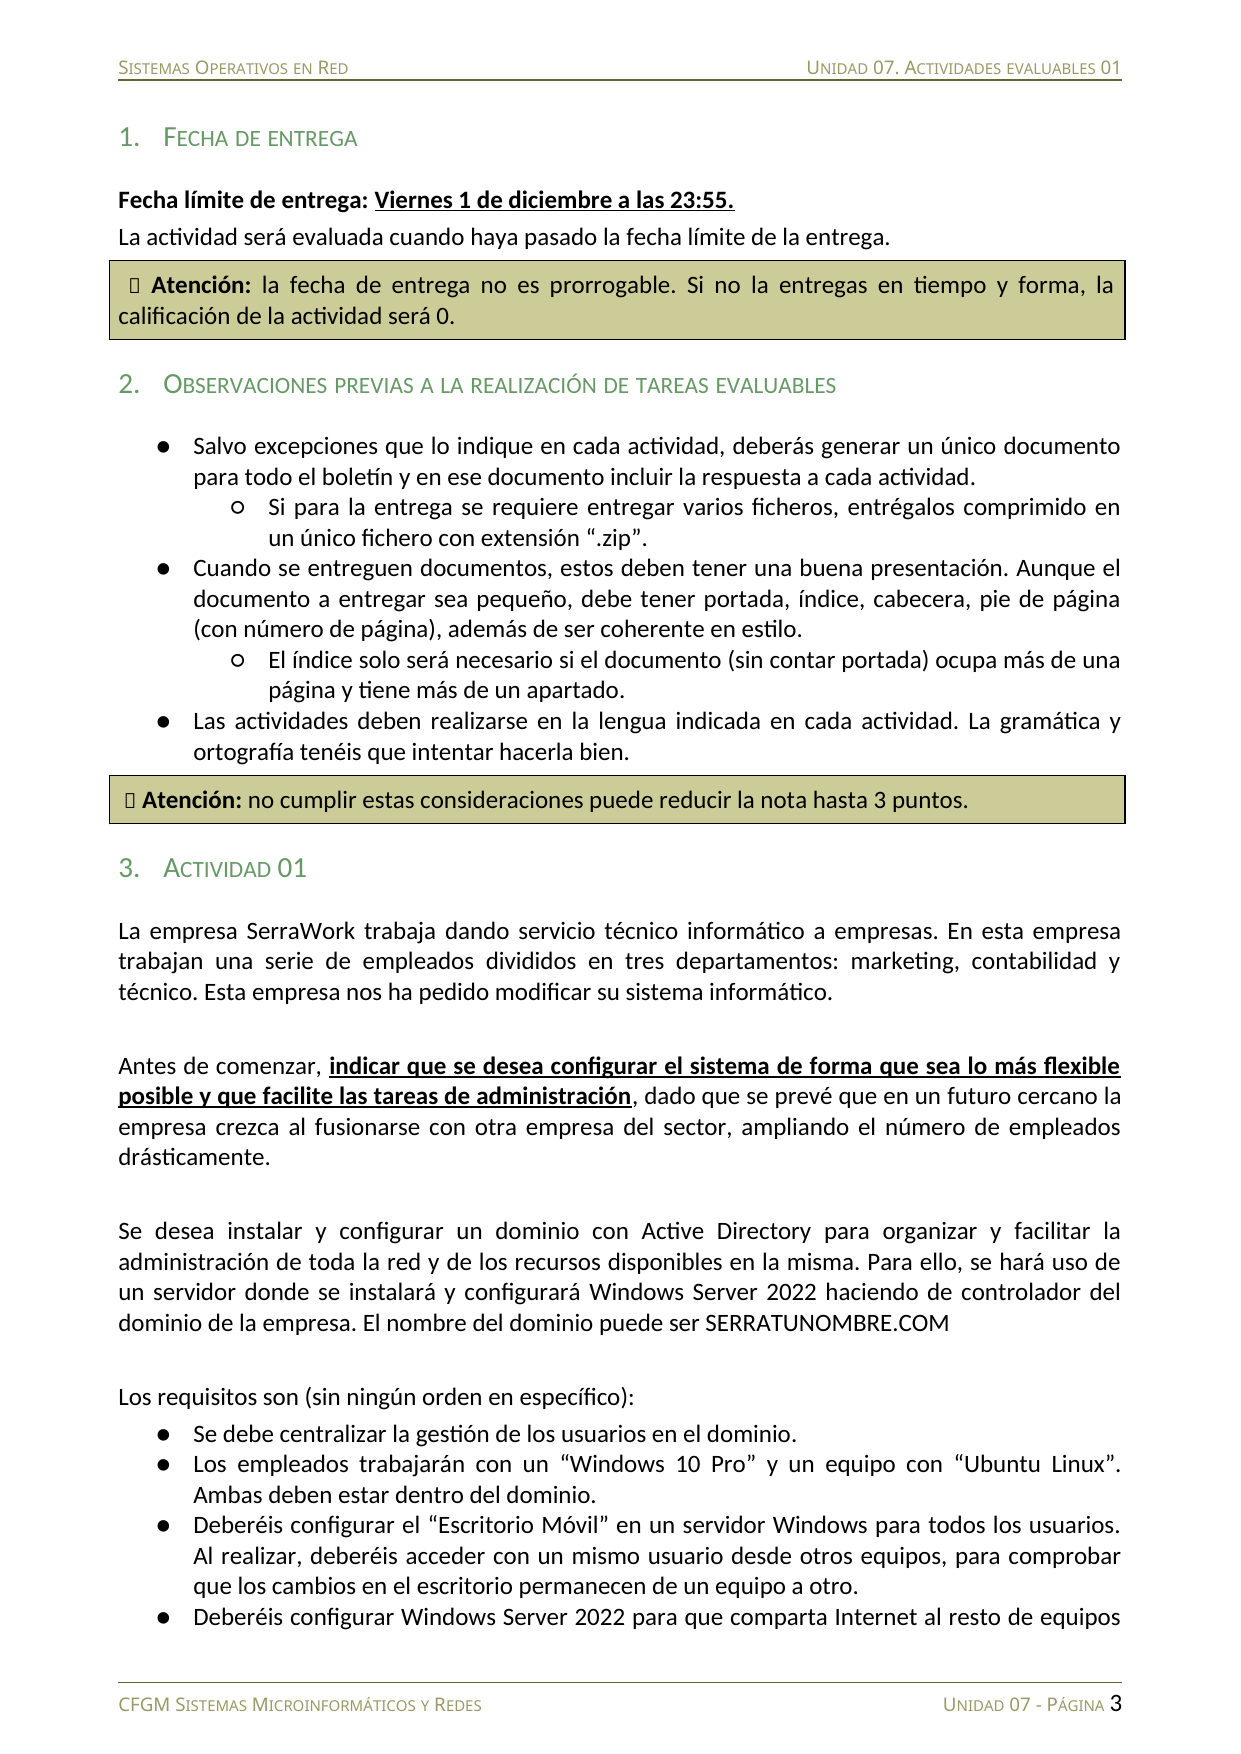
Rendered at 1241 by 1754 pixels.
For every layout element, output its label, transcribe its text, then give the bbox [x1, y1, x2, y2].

list Los empleados trabajarán con un “Windows 10 Pro” y un equipo con “Ubuntu Linux”. Ambas deben estar dentro del dominio. [156, 1448, 1122, 1509]
list Salvo excepciones que lo indique en cada actividad, deberás generar un único documento para todo el boletín y en ese documento incluir la respuesta a cada actividad. [156, 430, 1122, 491]
list Cuando se entreguen documentos, estos deben tener una buena presentación. Aunque el documento a entregar sea pequeño, debe tener portada, índice, cabecera, pie de página (con número de página), además de ser coherente en estilo. [156, 552, 1122, 644]
subtitle Fecha de entrega [118, 118, 1122, 154]
text Los requisitos son (sin ningún orden en específico): [118, 1381, 1122, 1411]
text ❕ Atención: la fecha de entrega no es prorrogable. Si no la entregas en tiempo y forma, la calificación de la actividad será 0. [110, 261, 1124, 339]
text Se desea instalar y configurar un dominio con Active Directory para organizar y facilitar la administración de toda la red y de los recursos disponibles en la misma. Para ello, se hará uso de un servidor donde se instalará y configurará Windows Server 2022 haciendo de controlador del dominio de la empresa. El nombre del dominio puede ser SERRATUNOMBRE.COM [118, 1215, 1122, 1337]
list El índice solo será necesario si el documento (sin contar portada) ocupa más de una página y tiene más de un apartado. [231, 644, 1122, 705]
list Las actividades deben realizarse en la lengua indicada en cada actividad. La gramática y ortografía tenéis que intentar hacerla bien. [156, 705, 1122, 766]
text ❕ Atención: no cumplir estas consideraciones puede reducir la nota hasta 3 puntos. [110, 776, 1124, 823]
list Deberéis configurar el “Escritorio Móvil” en un servidor Windows para todos los usuarios. Al realizar, deberéis acceder con un mismo usuario desde otros equipos, para comprobar que los cambios en el escritorio permanecen de un equipo a otro. [156, 1509, 1122, 1601]
subtitle Observaciones previas a la realización de tareas evaluables [118, 365, 1122, 400]
subtitle Actividad 01 [118, 849, 1122, 885]
text La actividad será evaluada cuando haya pasado la fecha límite de la entrega. [118, 221, 1122, 251]
list Deberéis configurar Windows Server 2022 para que comparta Internet al resto de equipos [156, 1601, 1122, 1631]
text La empresa SerraWork trabaja dando servicio técnico informático a empresas. En esta empresa trabajan una serie de empleados divididos en tres departamentos: marketing, contabilidad y técnico. Esta empresa nos ha pedido modificar su sistema informático. [118, 915, 1122, 1006]
text Antes de comenzar, indicar que se desea configurar el sistema de forma que sea lo más flexible posible y que facilite las tareas de administración, dado que se prevé que en un futuro cercano la empresa crezca al fusionarse con otra empresa del sector, ampliando el número de empleados drásticamente. [118, 1050, 1122, 1172]
list Si para la entrega se requiere entregar varios ficheros, entrégalos comprimido en un único fichero con extensión “.zip”. [231, 491, 1122, 552]
text Fecha límite de entrega: Viernes 1 de diciembre a las 23:55. [118, 184, 1122, 214]
list Se debe centralizar la gestión de los usuarios en el dominio. [156, 1418, 1122, 1448]
